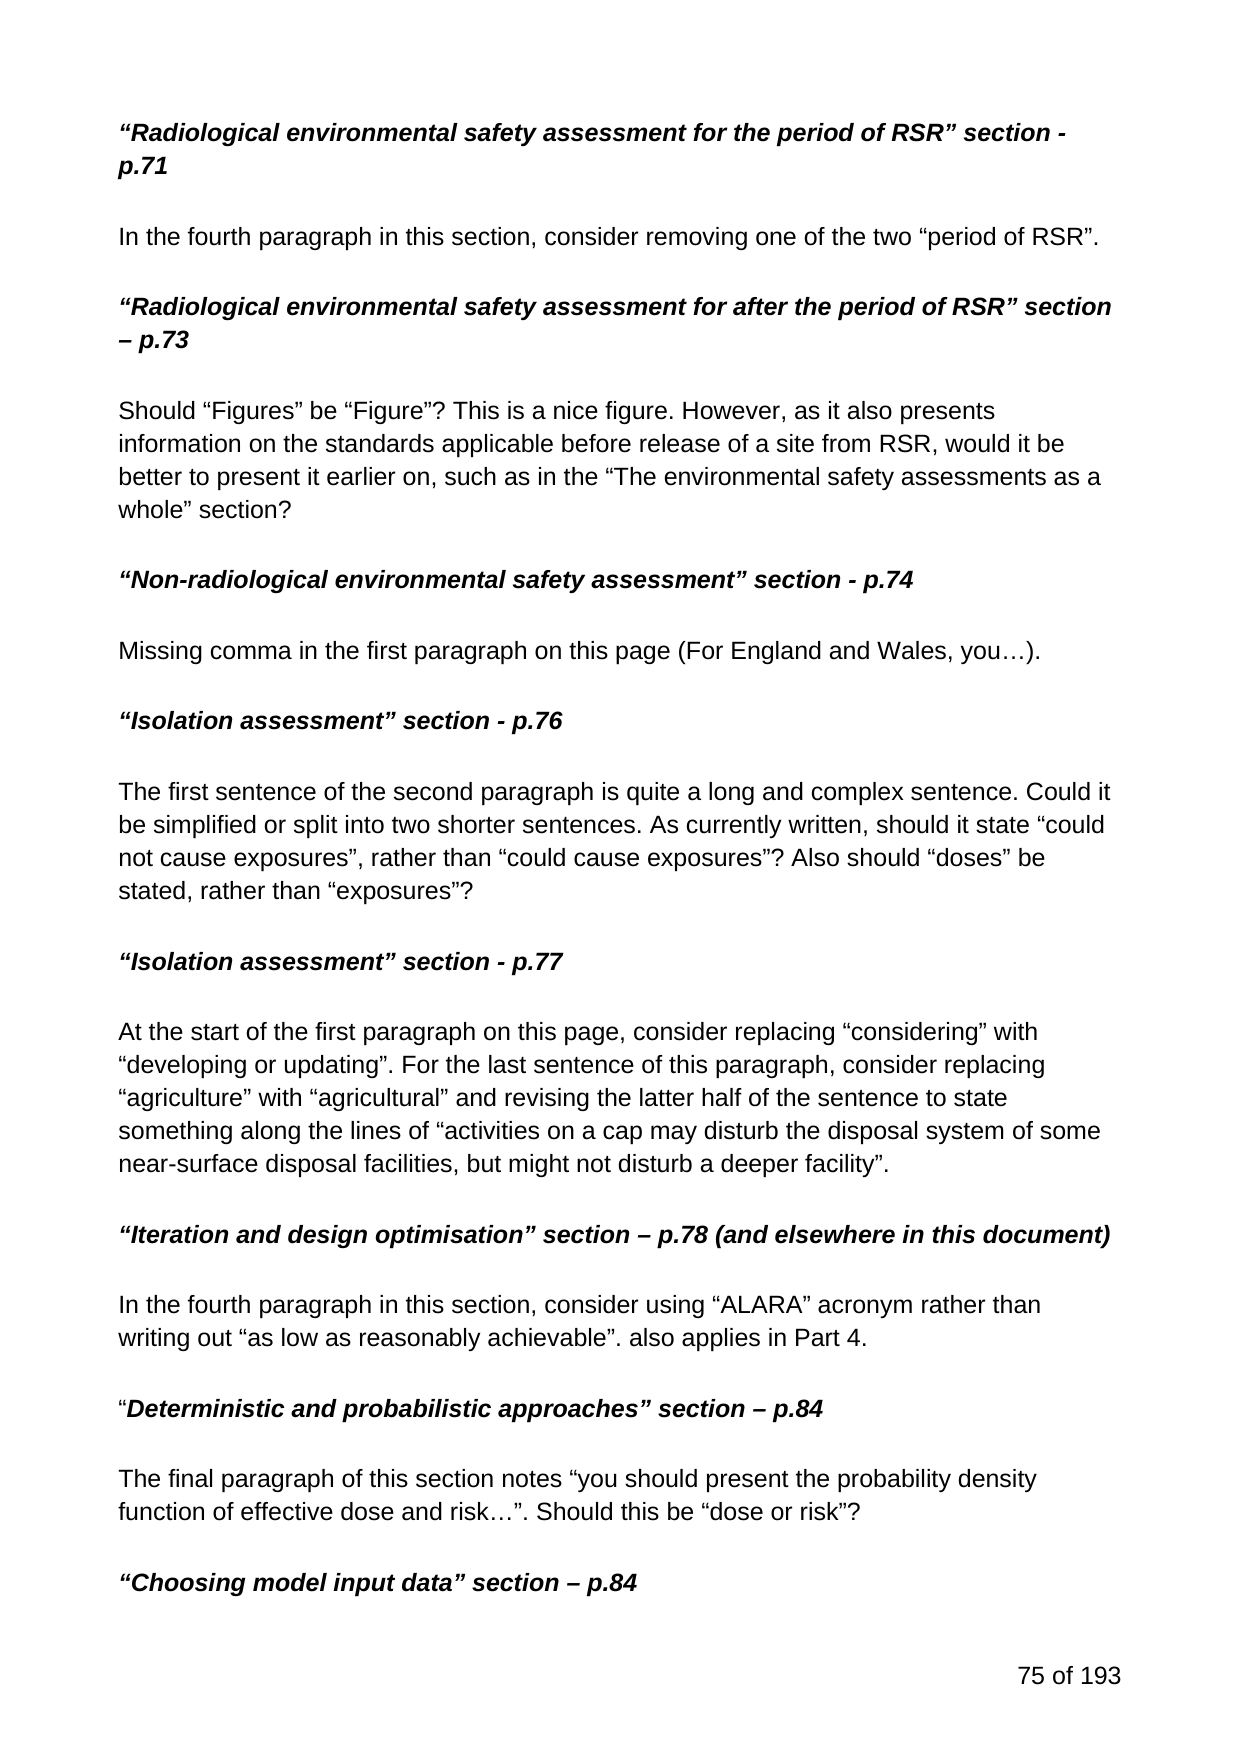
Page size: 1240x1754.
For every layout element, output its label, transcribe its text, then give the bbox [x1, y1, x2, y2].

text “Non-radiological environmental safety assessment” section - p.74 [118, 565, 1121, 594]
text “Iteration and design optimisation” section – p.78 (and elsewhere in this document) [118, 1219, 1121, 1248]
text At the start of the first paragraph on this page, consider replacing “considering” with “developing or updating”. For the last sentence of this paragraph, consider replacing “agriculture” with “agricultural” and revising the latter half of the sentence to state something along the lines of “activities on a cap may disturb the disposal system of some near-surface disposal facilities, but might not disturb a deeper facility”. [118, 1017, 1121, 1178]
text Should “Figures” be “Figure”? This is a nice figure. However, as it also presents information on the standards applicable before release of a site from RSR, would it be better to present it earlier on, such as in the “The environmental safety assessments as a whole” section? [118, 396, 1121, 523]
text The first sentence of the second paragraph is quite a long and complex sentence. Could it be simplified or split into two shorter sentences. As currently written, should it state “could not cause exposures”, rather than “could cause exposures”? Also should “doses” be stated, rather than “exposures”? [118, 777, 1121, 905]
text “Radiological environmental safety assessment for after the period of RSR” section – p.73 [118, 292, 1121, 354]
text Missing comma in the first paragraph on this page (For England and Wales, you…). [118, 636, 1121, 664]
text In the fourth paragraph in this section, consider removing one of the two “period of RSR”. [118, 222, 1121, 250]
text “Isolation assessment” section - p.77 [118, 946, 1121, 975]
text “Radiological environmental safety assessment for the period of RSR” section - p.71 [118, 118, 1121, 180]
text The final paragraph of this section notes “you should present the probability density function of effective dose and risk…”. Should this be “dose or risk”? [118, 1464, 1121, 1526]
text “Deterministic and probabilistic approaches” section – p.84 [118, 1394, 1121, 1422]
text In the fourth paragraph in this section, consider using “ALARA” acronym rather than writing out “as low as reasonably achievable”. also applies in Part 4. [118, 1290, 1121, 1352]
text “Isolation assessment” section - p.76 [118, 706, 1121, 735]
text “Choosing model input data” section – p.84 [118, 1568, 1121, 1596]
